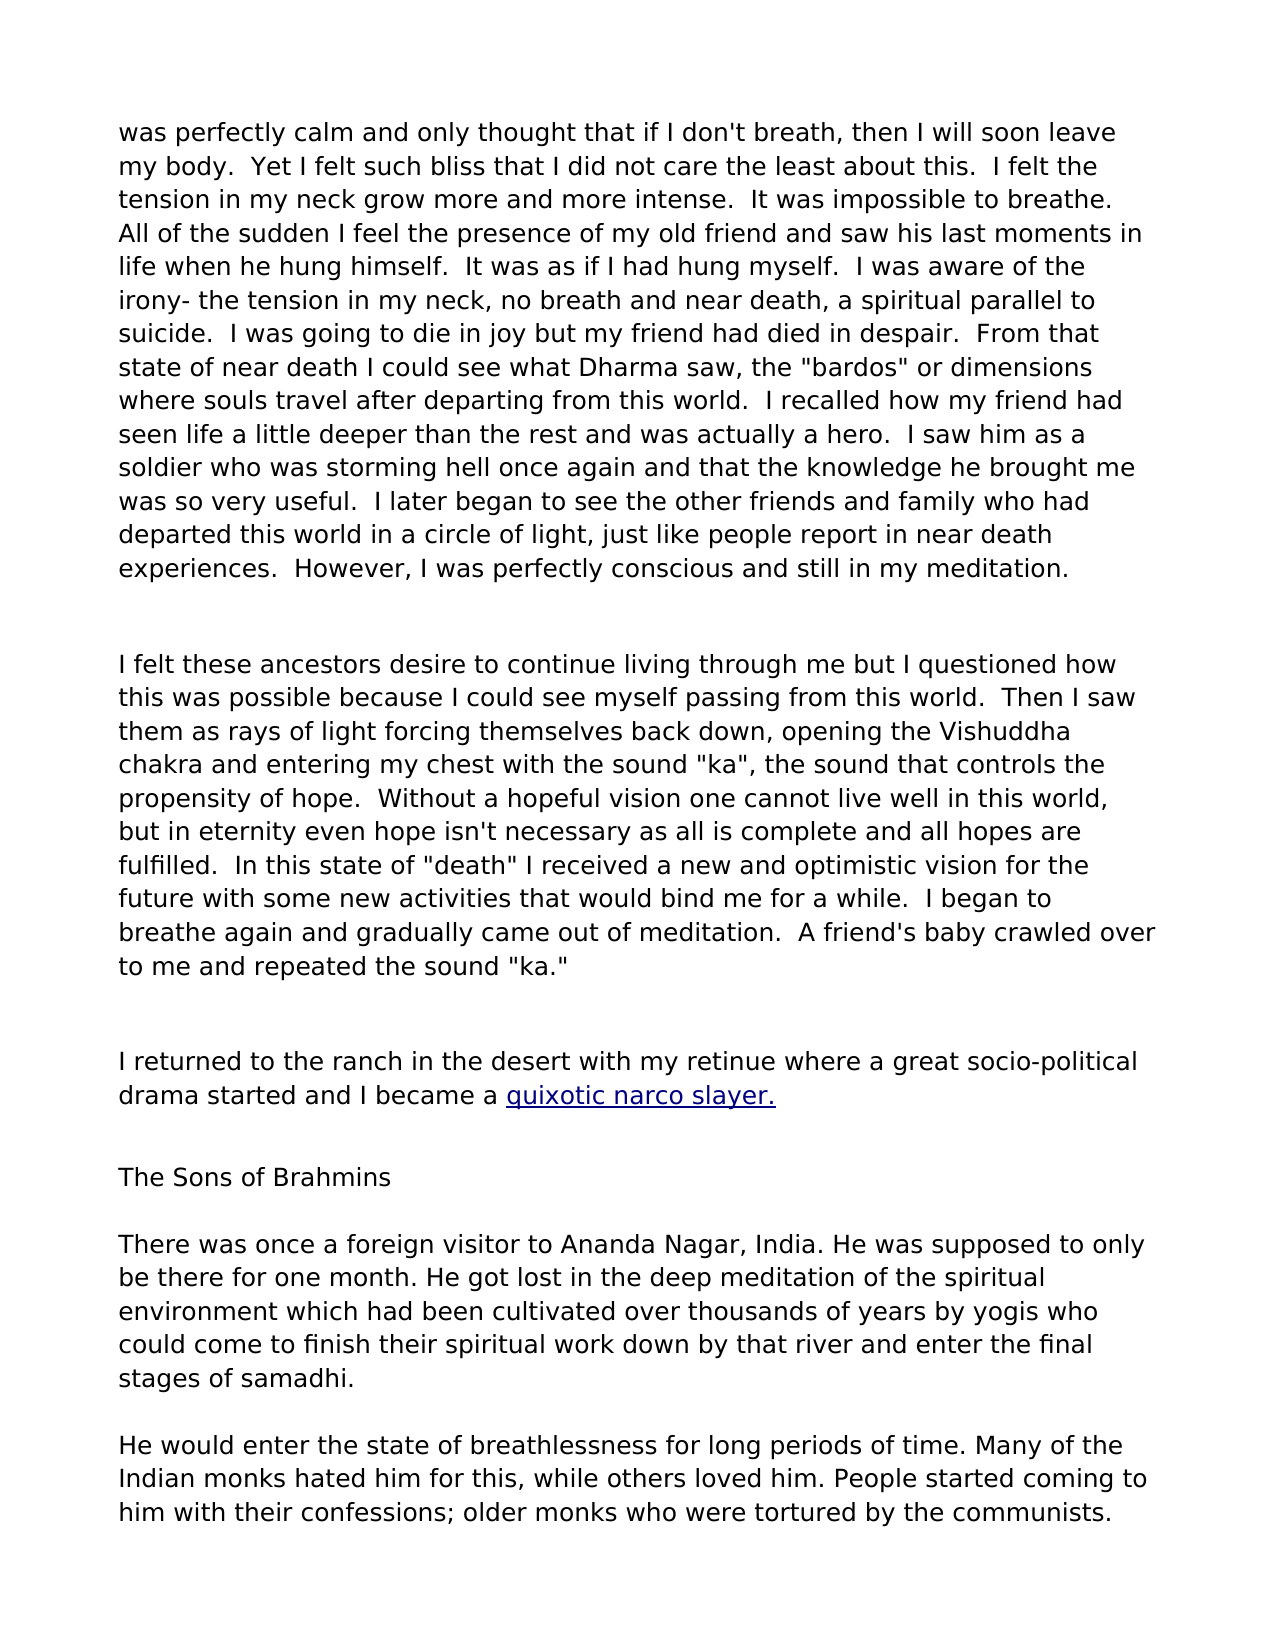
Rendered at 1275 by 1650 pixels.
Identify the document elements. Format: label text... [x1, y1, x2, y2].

text was perfectly calm and only thought that if I don't breath, then I will soon leave my body. Yet I felt such bliss that I did not care the least about this. I felt the tension in my neck grow more and more intense. It was impossible to breathe. All of the sudden I feel the presence of my old friend and saw his last moments in life when he hung himself. It was as if I had hung myself. I was aware of the irony- the tension in my neck, no breath and near death, a spiritual parallel to suicide. I was going to die in joy but my friend had died in despair. From that state of near death I could see what Dharma saw, the "bardos" or dimensions where souls travel after departing from this world. I recalled how my friend had seen life a little deeper than the rest and was actually a hero. I saw him as a soldier who was storming hell once again and that the knowledge he brought me was so very useful. I later began to see the other friends and family who had departed this world in a circle of light, just like people report in near death experiences. However, I was perfectly conscious and still in my meditation. [118, 118, 1157, 583]
text I returned to the ranch in the desert with my retinue where a great socio-political drama started and I became a quixotic narco slayer. [118, 1047, 1157, 1144]
text I felt these ancestors desire to continue living through me but I questioned how this was possible because I could see myself passing from this world. Then I saw them as rays of light forcing themselves back down, opening the Vishuddha chakra and entering my chest with the sound "ka", the sound that controls the propensity of hope. Without a hopeful vision one cannot live well in this world, but in eternity even hope isn't necessary as all is complete and all hopes are fulfilled. In this state of "death" I received a new and optimistic vision for the future with some new activities that would bind me for a while. I began to breathe again and gradually came out of meditation. A friend's baby crawled over to me and repeated the sound "ka." [118, 650, 1157, 981]
text The Sons of Brahmins There was once a foreign visitor to Ananda Nagar, India. He was supposed to only be there for one month. He got lost in the deep meditation of the spiritual environment which had been cultivated over thousands of years by yogis who could come to finish their spiritual work down by that river and enter the final stages of samadhi. He would enter the state of breathlessness for long periods of time. Many of the Indian monks hated him for this, while others loved him. People started coming to him with their confessions; older monks who were tortured by the communists. [118, 1163, 1157, 1527]
